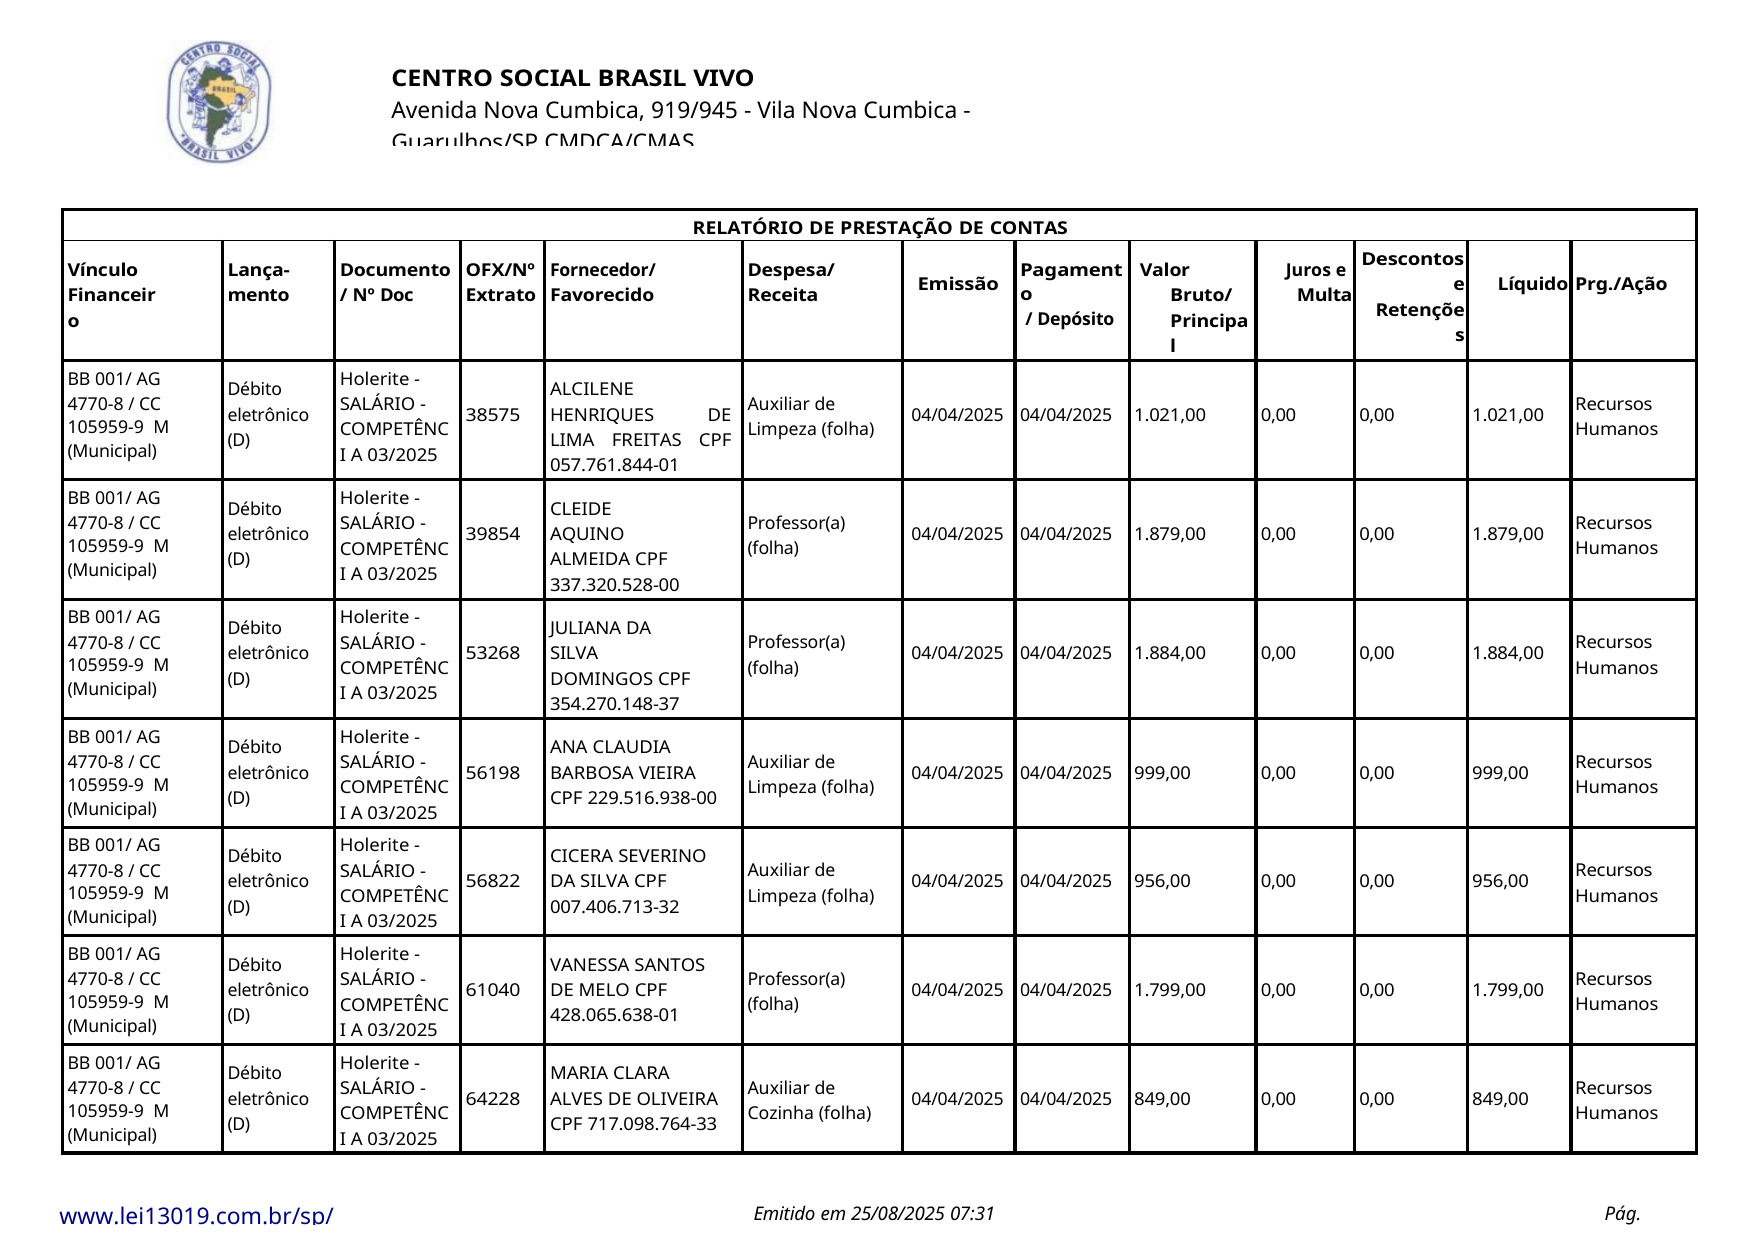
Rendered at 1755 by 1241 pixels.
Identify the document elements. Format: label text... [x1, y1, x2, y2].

table_cell 1.021,00 [1131, 362, 1254, 478]
table_cell 0,00 [1258, 937, 1353, 1043]
table_cell Pagamento / Depósito [1017, 241, 1128, 359]
table_cell Débito eletrônico (D) [224, 829, 333, 934]
table_cell Auxiliar de Limpeza (folha) [744, 362, 901, 478]
table_cell 04/04/2025 [904, 720, 1013, 826]
table_cell 0,00 [1356, 937, 1466, 1043]
table_cell 956,00 [1469, 829, 1569, 934]
table_cell Débito eletrônico (D) [224, 720, 333, 826]
table_cell 0,00 [1356, 720, 1466, 826]
table_cell 04/04/2025 [1017, 1046, 1128, 1151]
table_cell Valor Bruto/ Principal [1131, 241, 1254, 359]
table_header RELATÓRIO DE PRESTAÇÃO DE CONTAS [64, 211, 1695, 239]
table_cell Professor(a) (folha) [744, 937, 901, 1043]
table_cell 04/04/2025 [1017, 362, 1128, 478]
table_cell Holerite - SALÁRIO - COMPETÊNCI A 03/2025 [336, 601, 459, 717]
table_cell 1.884,00 [1131, 601, 1254, 717]
table_cell 0,00 [1356, 362, 1466, 478]
table_cell Vínculo Financeiro [64, 241, 221, 359]
table_cell BB 001/ AG 4770-8 / CC 105959-9 M (Municipal) [64, 362, 221, 478]
table_cell BB 001/ AG 4770-8 / CC 105959-9 M (Municipal) [64, 601, 221, 717]
table_cell Recursos Humanos [1573, 1046, 1695, 1151]
table_cell Professor(a) (folha) [744, 601, 901, 717]
table_cell Auxiliar de Cozinha (folha) [744, 1046, 901, 1151]
table_cell 0,00 [1258, 362, 1353, 478]
table_cell 56198 [462, 720, 543, 826]
table_cell Recursos Humanos [1573, 720, 1695, 826]
table_cell MARIA CLARA ALVES DE OLIVEIRA CPF 717.098.764-33 [546, 1046, 741, 1151]
table_cell 04/04/2025 [1017, 601, 1128, 717]
table_cell 1.799,00 [1469, 937, 1569, 1043]
table_cell Recursos Humanos [1573, 601, 1695, 717]
table_cell 0,00 [1258, 720, 1353, 826]
table_cell Fornecedor/ Favorecido [546, 241, 741, 359]
table_cell 1.884,00 [1469, 601, 1569, 717]
table_cell 56822 [462, 829, 543, 934]
table_cell Débito eletrônico (D) [224, 937, 333, 1043]
table_cell Holerite - SALÁRIO - COMPETÊNCI A 03/2025 [336, 720, 459, 826]
table_cell 39854 [462, 481, 543, 597]
table_cell Despesa/ Receita [744, 241, 901, 359]
table_cell 04/04/2025 [904, 1046, 1013, 1151]
table_cell Holerite - SALÁRIO - COMPETÊNCI A 03/2025 [336, 1046, 459, 1151]
table_cell ANA CLAUDIA BARBOSA VIEIRA CPF 229.516.938-00 [546, 720, 741, 826]
table_cell 1.799,00 [1131, 937, 1254, 1043]
table_cell 38575 [462, 362, 543, 478]
table_cell 0,00 [1258, 829, 1353, 934]
table_cell Lança- mento [224, 241, 333, 359]
table_cell Juros e Multa [1258, 241, 1353, 359]
table_cell CICERA SEVERINO DA SILVA CPF 007.406.713-32 [546, 829, 741, 934]
table_cell 0,00 [1258, 1046, 1353, 1151]
table_cell Recursos Humanos [1573, 481, 1695, 597]
table_cell 53268 [462, 601, 543, 717]
table_cell Prg./Ação [1573, 241, 1695, 359]
table_cell Líquido [1469, 241, 1569, 359]
table_cell 04/04/2025 [904, 937, 1013, 1043]
table_cell BB 001/ AG 4770-8 / CC 105959-9 M (Municipal) [64, 1046, 221, 1151]
table_cell 0,00 [1356, 481, 1466, 597]
table_cell JULIANA DA SILVA DOMINGOS CPF 354.270.148-37 [546, 601, 741, 717]
table_cell 0,00 [1356, 601, 1466, 717]
table_cell Débito eletrônico (D) [224, 1046, 333, 1151]
table_cell 849,00 [1131, 1046, 1254, 1151]
table_cell Débito eletrônico (D) [224, 362, 333, 478]
table_cell 04/04/2025 [1017, 829, 1128, 934]
table_cell 64228 [462, 1046, 543, 1151]
table_cell ALCILENE HENRIQUES DE LIMA FREITAS CPF 057.761.844-01 [546, 362, 741, 478]
table_cell Holerite - SALÁRIO - COMPETÊNCI A 03/2025 [336, 937, 459, 1043]
table_cell VANESSA SANTOS DE MELO CPF 428.065.638-01 [546, 937, 741, 1043]
table_cell Professor(a) (folha) [744, 481, 901, 597]
table_cell Débito eletrônico (D) [224, 601, 333, 717]
table_cell 999,00 [1469, 720, 1569, 826]
table_cell 0,00 [1356, 1046, 1466, 1151]
table_cell 1.021,00 [1469, 362, 1569, 478]
table_cell BB 001/ AG 4770-8 / CC 105959-9 M (Municipal) [64, 937, 221, 1043]
table_cell Auxiliar de Limpeza (folha) [744, 829, 901, 934]
table_cell OFX/Nº Extrato [462, 241, 543, 359]
table_cell BB 001/ AG 4770-8 / CC 105959-9 M (Municipal) [64, 481, 221, 597]
table_cell 1.879,00 [1131, 481, 1254, 597]
table_cell 04/04/2025 [1017, 720, 1128, 826]
table_cell Emissão [904, 241, 1013, 359]
table_cell 04/04/2025 [904, 362, 1013, 478]
table_cell Recursos Humanos [1573, 829, 1695, 934]
table_cell Auxiliar de Limpeza (folha) [744, 720, 901, 826]
table_cell 04/04/2025 [904, 601, 1013, 717]
table_cell 04/04/2025 [904, 829, 1013, 934]
table_cell Débito eletrônico (D) [224, 481, 333, 597]
table_cell 1.879,00 [1469, 481, 1569, 597]
table_cell 0,00 [1258, 481, 1353, 597]
table_cell Holerite - SALÁRIO - COMPETÊNCI A 03/2025 [336, 481, 459, 597]
table_cell 849,00 [1469, 1046, 1569, 1151]
table_cell Holerite - SALÁRIO - COMPETÊNCI A 03/2025 [336, 362, 459, 478]
table_cell 0,00 [1356, 829, 1466, 934]
table_cell 04/04/2025 [1017, 937, 1128, 1043]
table_cell 04/04/2025 [904, 481, 1013, 597]
table_cell Recursos Humanos [1573, 362, 1695, 478]
table_cell 999,00 [1131, 720, 1254, 826]
table_cell Holerite - SALÁRIO - COMPETÊNCI A 03/2025 [336, 829, 459, 934]
table_cell Descontos e Retenções [1356, 241, 1466, 359]
table_cell Documento / Nº Doc [336, 241, 459, 359]
table_cell 0,00 [1258, 601, 1353, 717]
table_cell BB 001/ AG 4770-8 / CC 105959-9 M (Municipal) [64, 720, 221, 826]
table_cell 956,00 [1131, 829, 1254, 934]
table_cell Recursos Humanos [1573, 937, 1695, 1043]
table_cell 04/04/2025 [1017, 481, 1128, 597]
table_cell 61040 [462, 937, 543, 1043]
table_cell BB 001/ AG 4770-8 / CC 105959-9 M (Municipal) [64, 829, 221, 934]
table_cell CLEIDE AQUINO ALMEIDA CPF 337.320.528-00 [546, 481, 741, 597]
